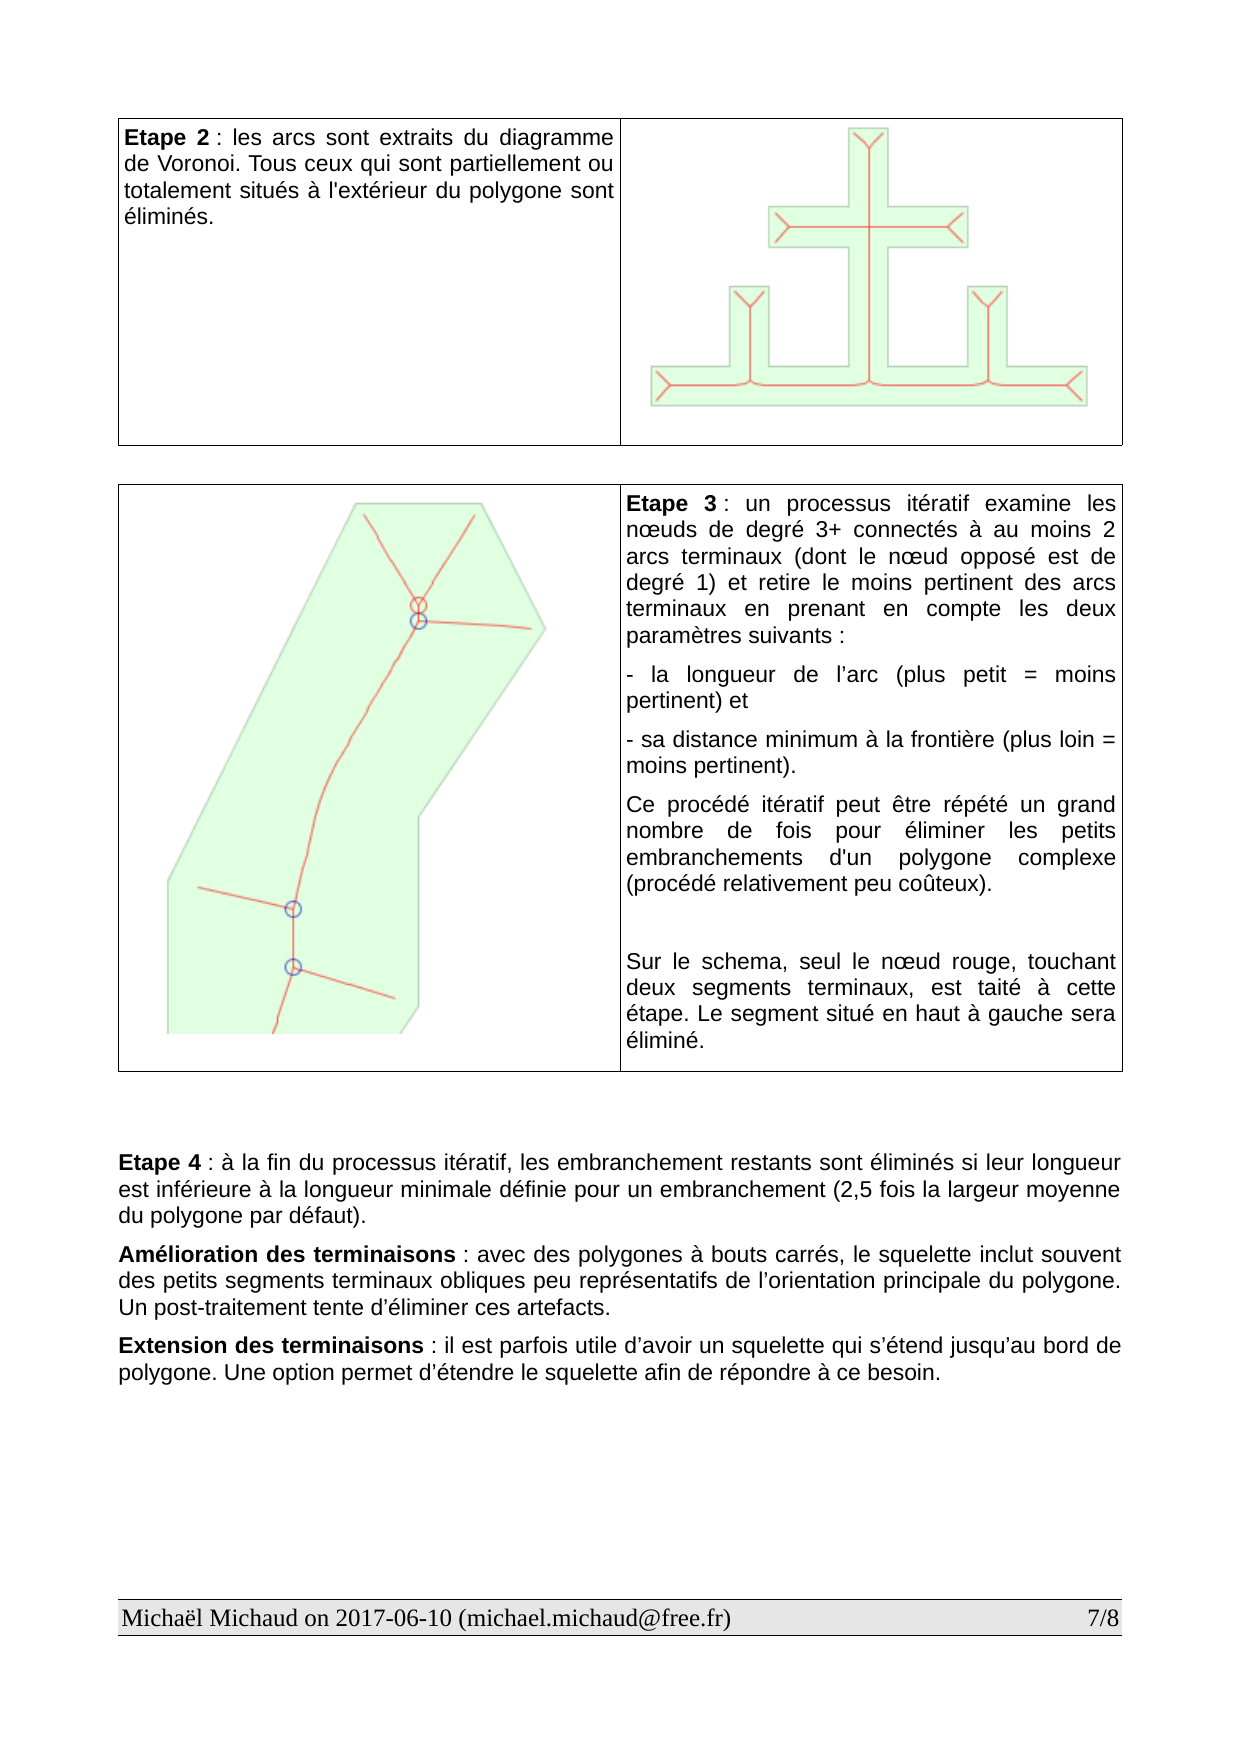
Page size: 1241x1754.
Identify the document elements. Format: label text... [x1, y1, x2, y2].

text Amélioration des terminaisons : avec des polygones à bouts carrés, le squelette inclut souvent des petits segments terminaux obliques peu représentatifs de l’orientation principale du polygone. Un post-traitement tente d’éliminer ces artefacts. [118, 1241, 1122, 1320]
table_header [119, 485, 620, 1071]
picture [158, 490, 580, 1034]
text Etape 4 : à la fin du processus itératif, les embranchement restants sont éliminés si leur longueur est inférieure à la longueur minimale définie pour un embranchement (2,5 fois la largeur moyenne du polygone par défaut). [118, 1149, 1122, 1228]
table_header Etape 3 : un processus itératif examine les nœuds de degré 3+ connectés à au moins 2 arcs terminaux (dont le nœud opposé est de degré 1) et retire le moins pertinent des arcs terminaux en prenant en compte les deux paramètres suivants : - la longueur de l’arc (plus petit = moins pertinent) et - sa distance minimum à la frontière (plus loin = moins pertinent). Ce procédé itératif peut être répété un grand nombre de fois pour éliminer les petits embranchements d'un polygone complexe (procédé relativement peu coûteux). Sur le schema, seul le nœud rouge, touchant deux segments terminaux, est taité à cette étape. Le segment situé en haut à gauche sera éliminé. [621, 485, 1122, 1071]
picture [629, 123, 1113, 413]
text Extension des terminaisons : il est parfois utile d’avoir un squelette qui s’étend jusqu’au bord de polygone. Une option permet d’étendre le squelette afin de répondre à ce besoin. [118, 1332, 1122, 1385]
table_header [621, 119, 1122, 445]
table_header Etape 2 : les arcs sont extraits du diagramme de Voronoi. Tous ceux qui sont partiellement ou totalement situés à l'extérieur du polygone sont éliminés. [119, 119, 620, 445]
